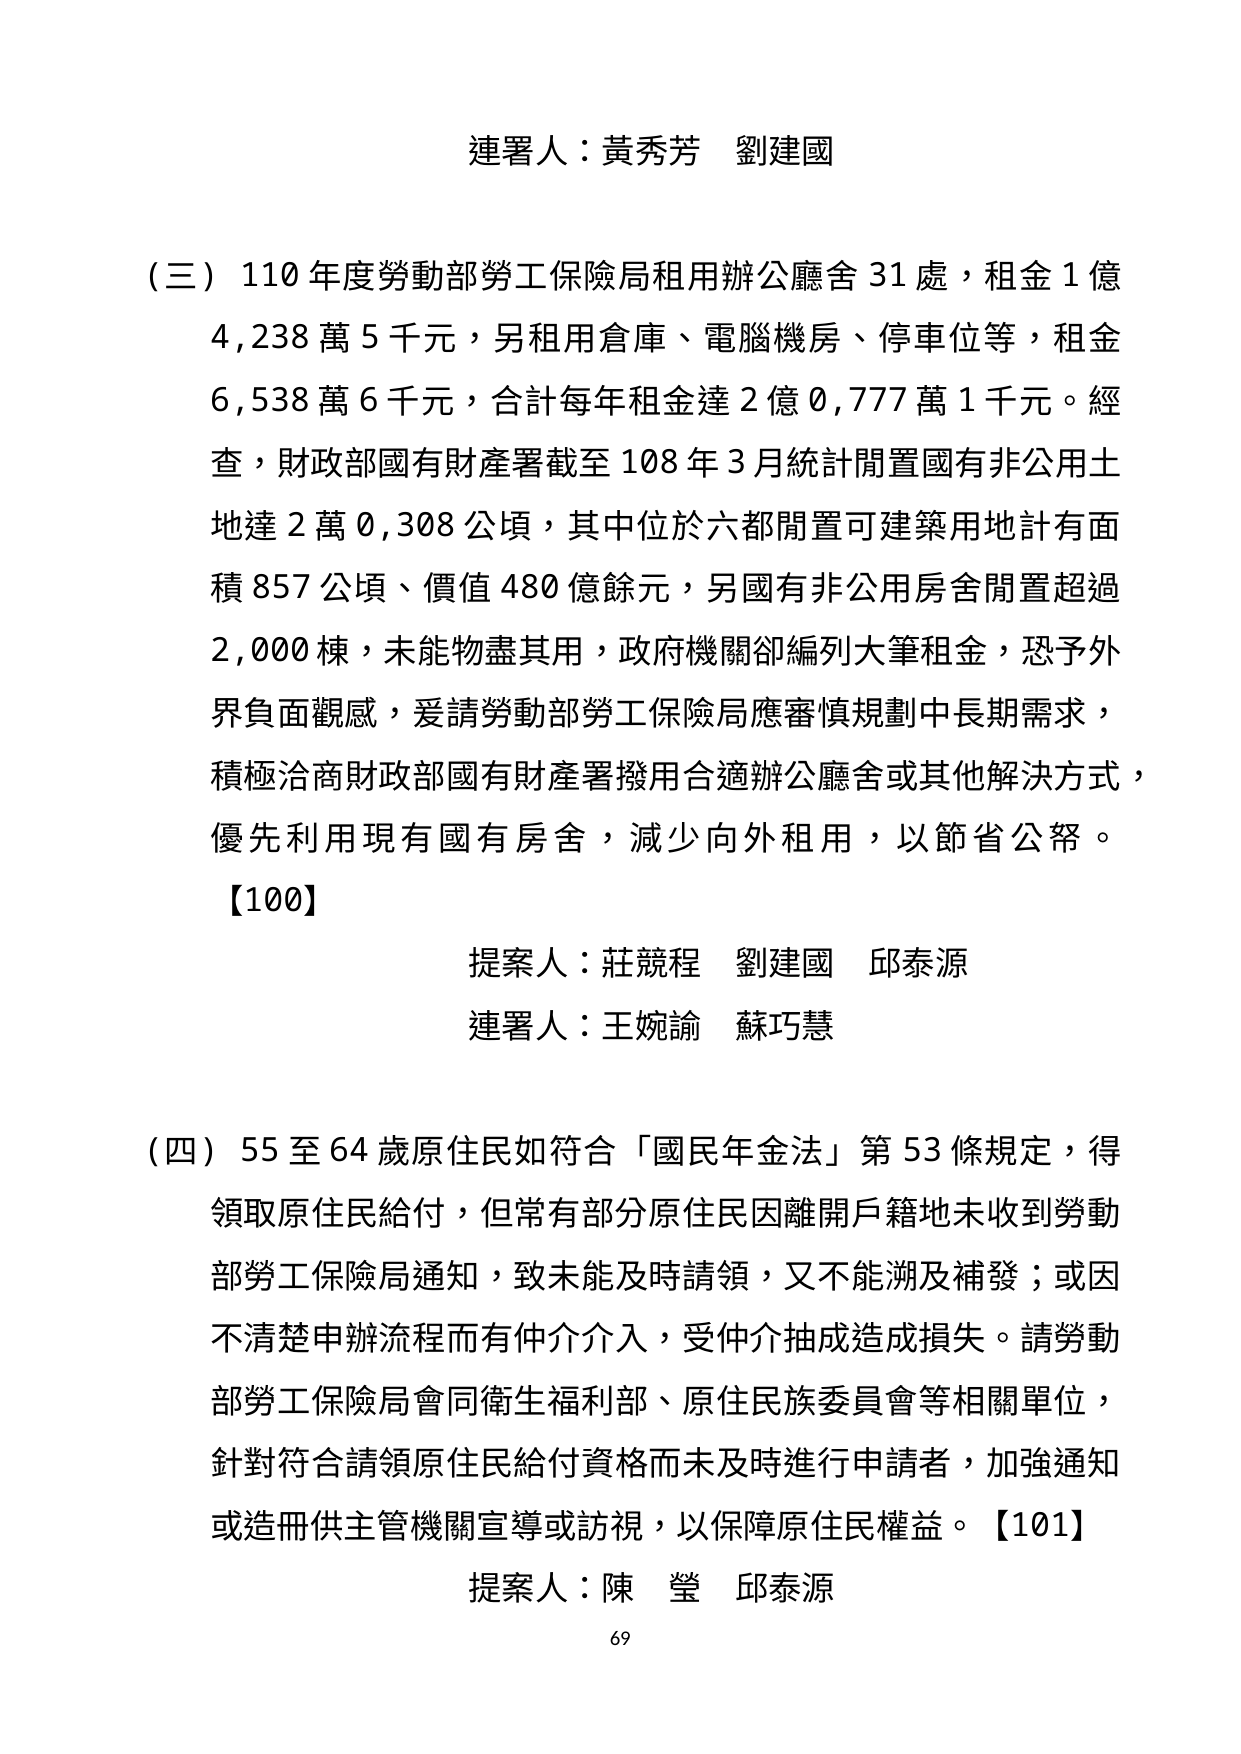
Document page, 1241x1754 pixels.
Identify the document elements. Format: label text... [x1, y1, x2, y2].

text 連署人：王婉諭 蘇巧慧 [468, 982, 1122, 1044]
text (四) 55至64歲原住民如符合「國民年金法」第53條規定，得領取原住民給付，但常有部分原住民因離開戶籍地未收到勞動部勞工保險局通知，致未能及時請領，又不能溯及補發；或因不清楚申辦流程而有仲介介入，受仲介抽成造成損失。請勞動部勞工保險局會同衛生福利部、原住民族委員會等相關單位，針對符合請領原住民給付資格而未及時進行申請者，加強通知或造冊供主管機關宣導或訪視，以保障原住民權益。【101】 [143, 1107, 1122, 1544]
text 連署人：黃秀芳 劉建國 [468, 107, 1122, 169]
text 提案人：莊競程 劉建國 邱泰源 [468, 919, 1122, 982]
text (三) 110年度勞動部勞工保險局租用辦公廳舍31處，租金1億4,238萬5千元，另租用倉庫、電腦機房、停車位等，租金6,538萬6千元，合計每年租金達2億0,777萬1千元。經查，財政部國有財產署截至108年3月統計閒置國有非公用土地達2萬0,308公頃，其中位於六都閒置可建築用地計有面積857公頃、價值480億餘元，另國有非公用房舍閒置超過2,000棟，未能物盡其用，政府機關卻編列大筆租金，恐予外界負面觀感，爰請勞動部勞工保險局應審慎規劃中長期需求，積極洽商財政部國有財產署撥用合適辦公廳舍或其他解決方式，優先利用現有國有房舍，減少向外租用，以節省公帑。【100】 [143, 232, 1122, 919]
text 提案人：陳 瑩 邱泰源 [468, 1544, 1122, 1607]
